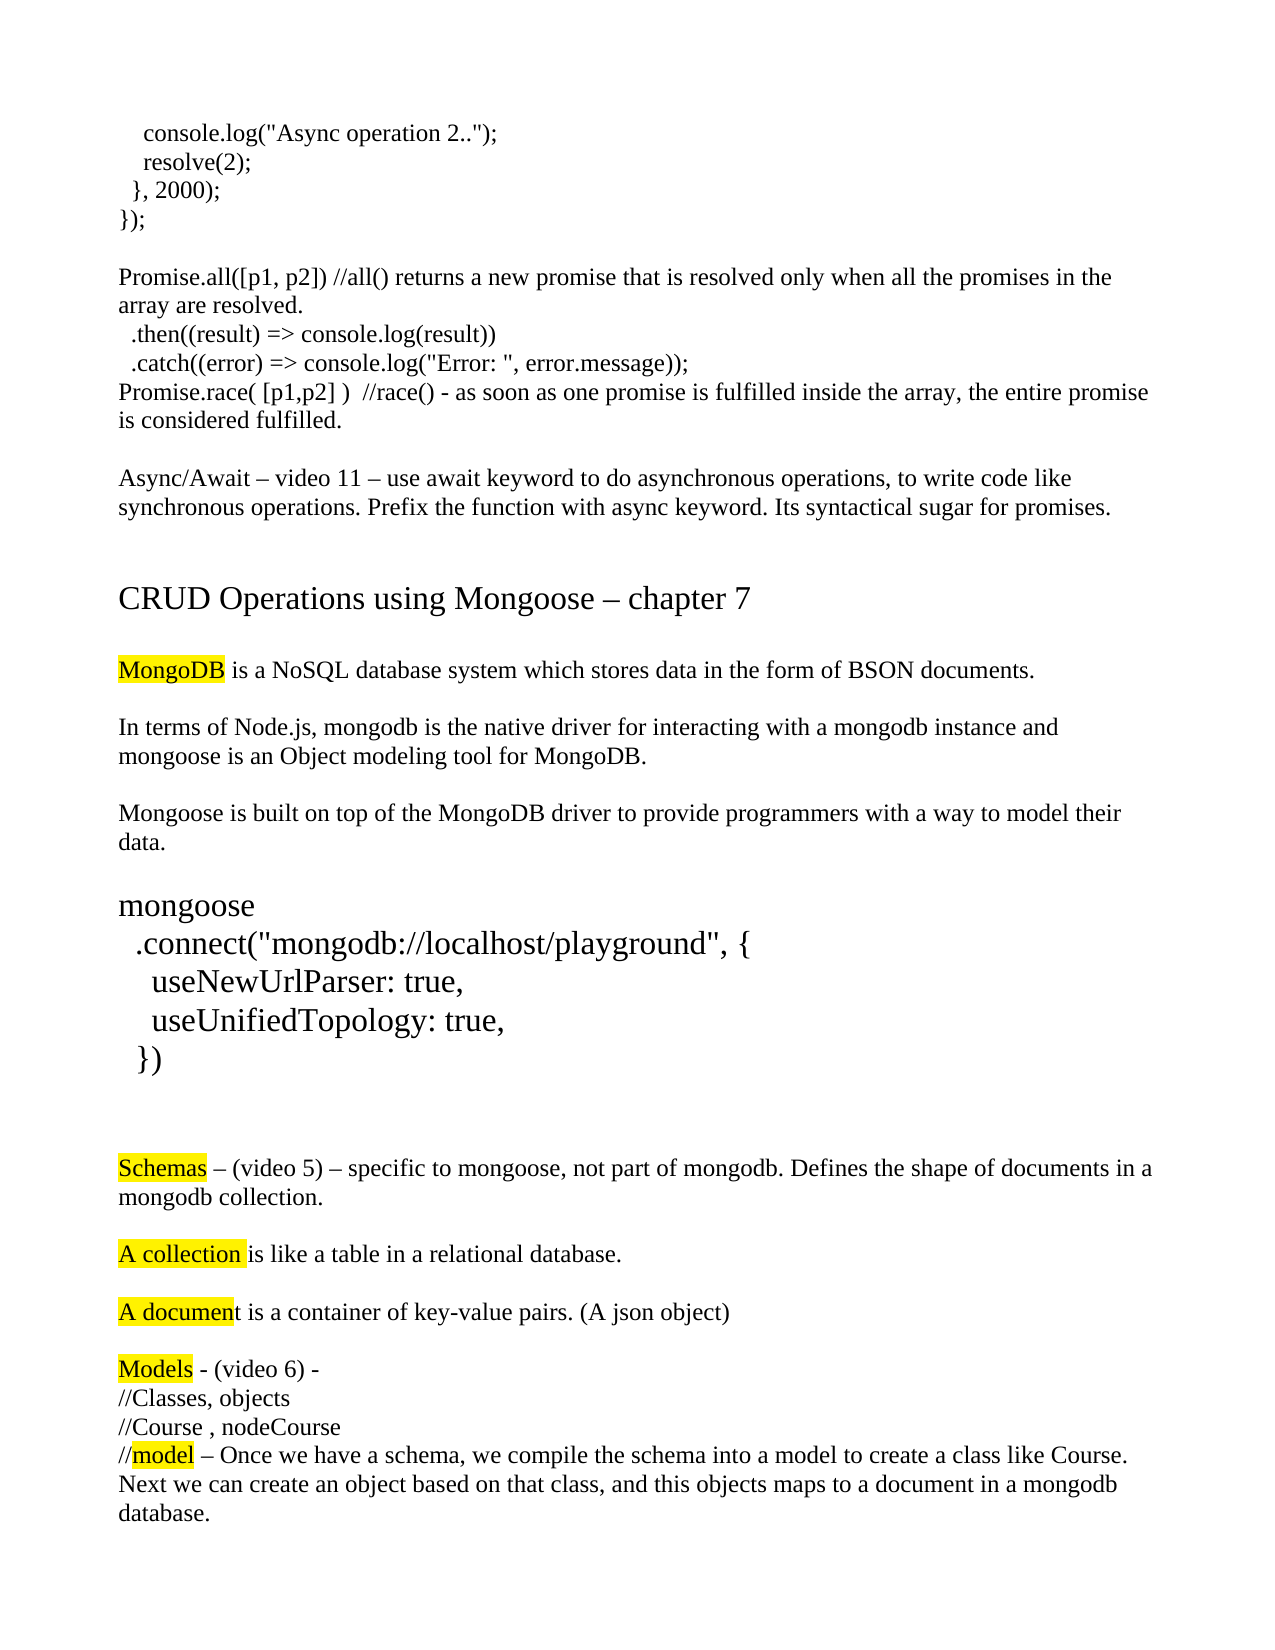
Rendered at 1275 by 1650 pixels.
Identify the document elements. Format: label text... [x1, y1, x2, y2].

text mongoose [118, 885, 1157, 923]
text Models - (video 6) - [118, 1354, 1157, 1383]
text A collection is like a table in a relational database. [118, 1239, 1157, 1268]
text //Course , nodeCourse [118, 1412, 1157, 1441]
text MongoDB is a NoSQL database system which stores data in the form of BSON documents. [118, 655, 1157, 683]
text //model – Once we have a schema, we compile the schema into a model to create a class like Course. [118, 1441, 1157, 1469]
text Schemas – (video 5) – specific to mongoose, not part of mongodb. Defines the shape of documents in a mongodb collection. [118, 1153, 1157, 1211]
text .then((result) => console.log(result)) [118, 319, 1157, 348]
text useUnifiedTopology: true, [118, 1000, 1157, 1038]
text }, 2000); [118, 176, 1157, 204]
text console.log("Async operation 2.."); [118, 118, 1157, 147]
text Mongoose is built on top of the MongoDB driver to provide programmers with a way to model their data. [118, 798, 1157, 856]
text In terms of Node.js, mongodb is the native driver for interacting with a mongodb instance and mongoose is an Object modeling tool for MongoDB. [118, 712, 1157, 770]
text CRUD Operations using Mongoose – chapter 7 [118, 578, 1157, 616]
text //Classes, objects [118, 1383, 1157, 1412]
text }) [118, 1038, 1157, 1076]
text .catch((error) => console.log("Error: ", error.message)); [118, 348, 1157, 377]
text Promise.race( [p1,p2] ) //race() - as soon as one promise is fulfilled inside the array, the entire promise is considered fulfilled. [118, 377, 1157, 434]
text .connect("mongodb://localhost/playground", { [118, 923, 1157, 961]
text Async/Await – video 11 – use await keyword to do asynchronous operations, to write code like synchronous operations. Prefix the function with async keyword. Its syntactical sugar for promises. [118, 463, 1157, 521]
text }); [118, 204, 1157, 233]
text A document is a container of key-value pairs. (A json object) [118, 1297, 1157, 1326]
text Next we can create an object based on that class, and this objects maps to a document in a mongodb database. [118, 1469, 1157, 1527]
text Promise.all([p1, p2]) //all() returns a new promise that is resolved only when all the promises in the array are resolved. [118, 262, 1157, 319]
text useNewUrlParser: true, [118, 961, 1157, 1000]
text resolve(2); [118, 147, 1157, 176]
